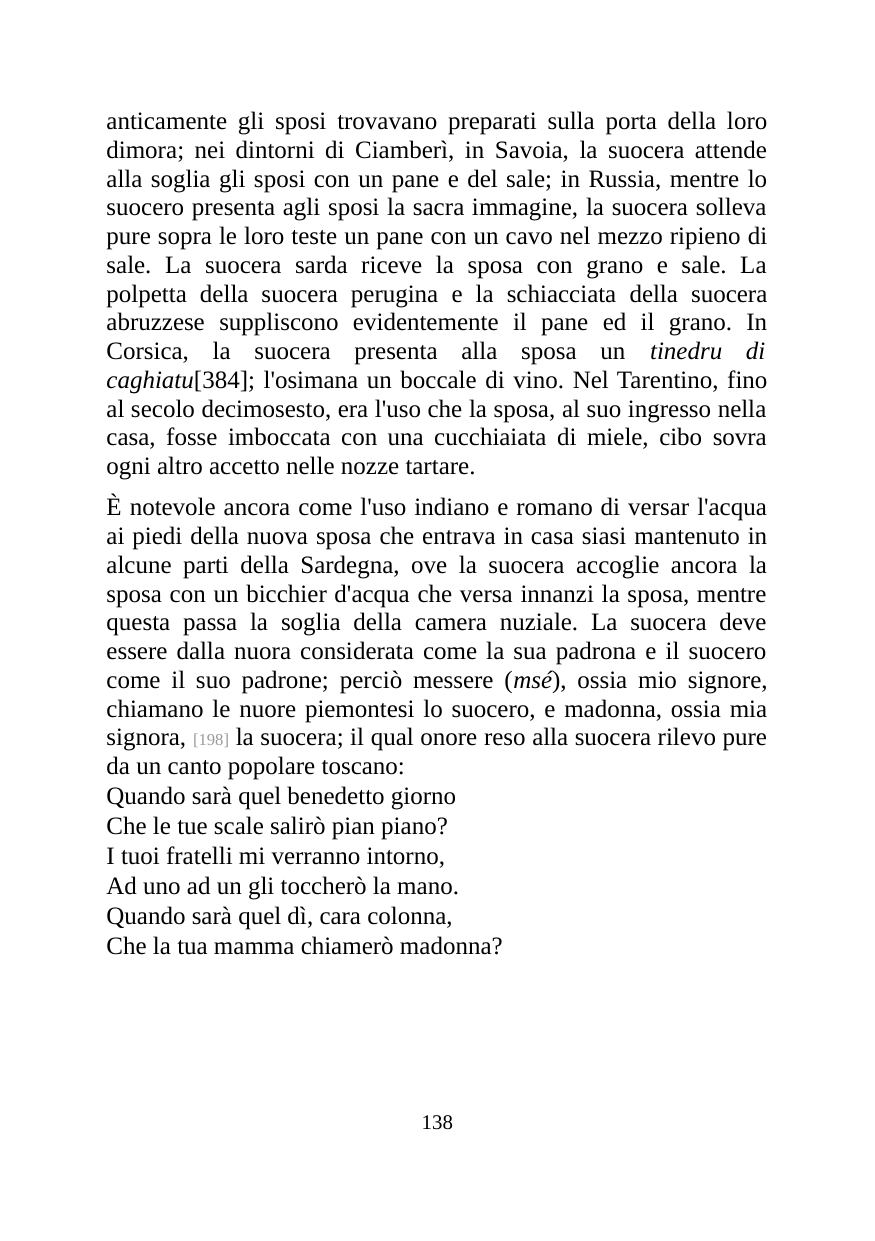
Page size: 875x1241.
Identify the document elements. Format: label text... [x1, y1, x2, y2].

text Quando sarà quel benedetto giorno Che le tue scale salirò pian piano? I tuoi fratelli mi verranno intorno, Ad uno ad un gli toccherò la mano. Quando sarà quel dì, cara colonna, Che la tua mamma chiamerò madonna? [106, 780, 768, 960]
text È notevole ancora come l'uso indiano e romano di versar l'acqua ai piedi della nuova sposa che entrava in casa siasi mantenuto in alcune parti della Sardegna, ove la suocera accoglie ancora la sposa con un bicchier d'acqua che versa innanzi la sposa, mentre questa passa la soglia della camera nuziale. La suocera deve essere dalla nuora considerata come la sua padrona e il suocero come il suo padrone; perciò messere (msé), ossia mio signore, chiamano le nuore piemontesi lo suocero, e madonna, ossia mia signora, [198] la suocera; il qual onore reso alla suocera rilevo pure da un canto popolare toscano: [106, 492, 768, 780]
text anticamente gli sposi trovavano preparati sulla porta della loro dimora; nei dintorni di Ciamberì, in Savoia, la suocera attende alla soglia gli sposi con un pane e del sale; in Russia, mentre lo suocero presenta agli sposi la sacra immagine, la suocera solleva pure sopra le loro teste un pane con un cavo nel mezzo ripieno di sale. La suocera sarda riceve la sposa con grano e sale. La polpetta della suocera perugina e la schiacciata della suocera abruzzese suppliscono evidentemente il pane ed il grano. In Corsica, la suocera presenta alla sposa un tinedru di caghiatu[384]; l'osimana un boccale di vino. Nel Tarentino, fino al secolo decimosesto, era l'uso che la sposa, al suo ingresso nella casa, fosse imboccata con una cucchiaiata di miele, cibo sovra ogni altro accetto nelle nozze tartare. [106, 106, 768, 480]
